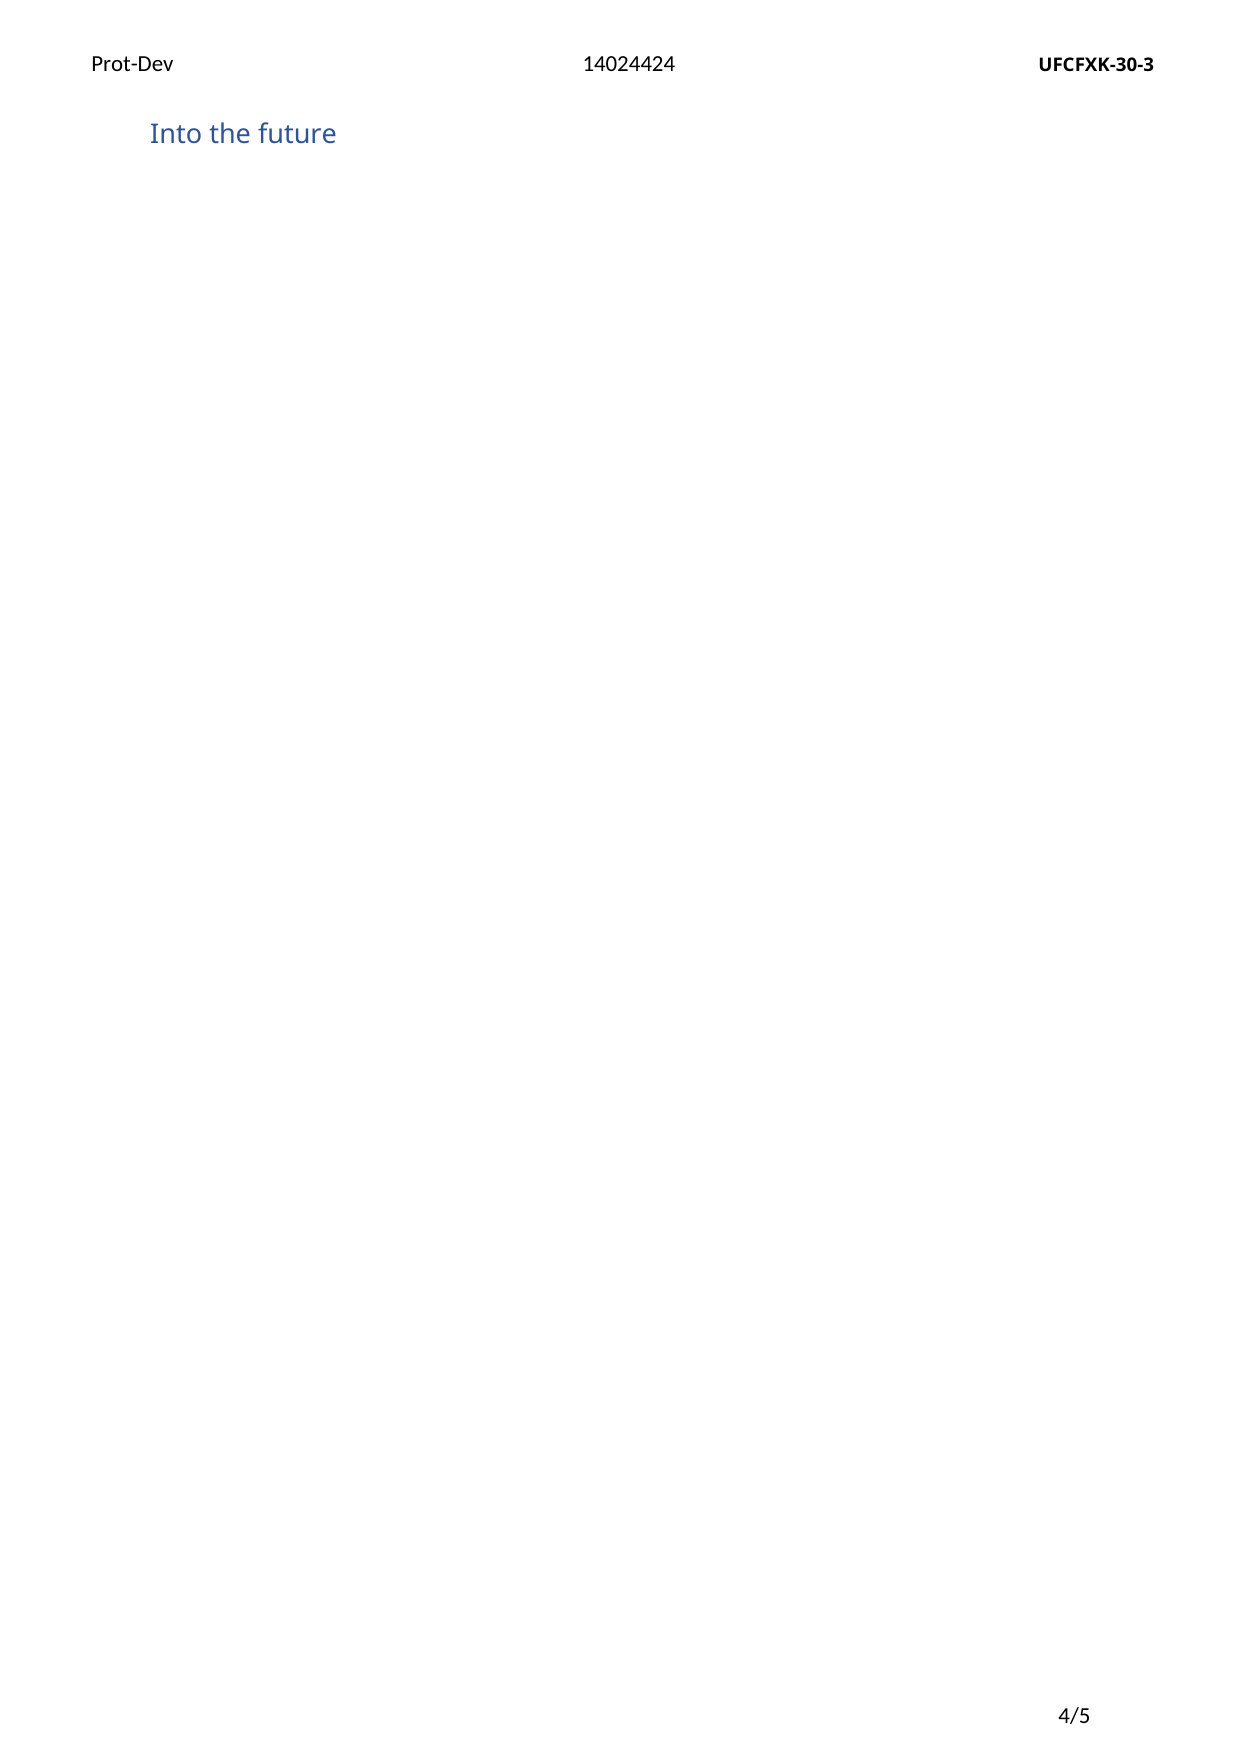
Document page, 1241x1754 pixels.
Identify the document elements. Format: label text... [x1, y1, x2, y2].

subtitle Into the future [150, 114, 1090, 151]
